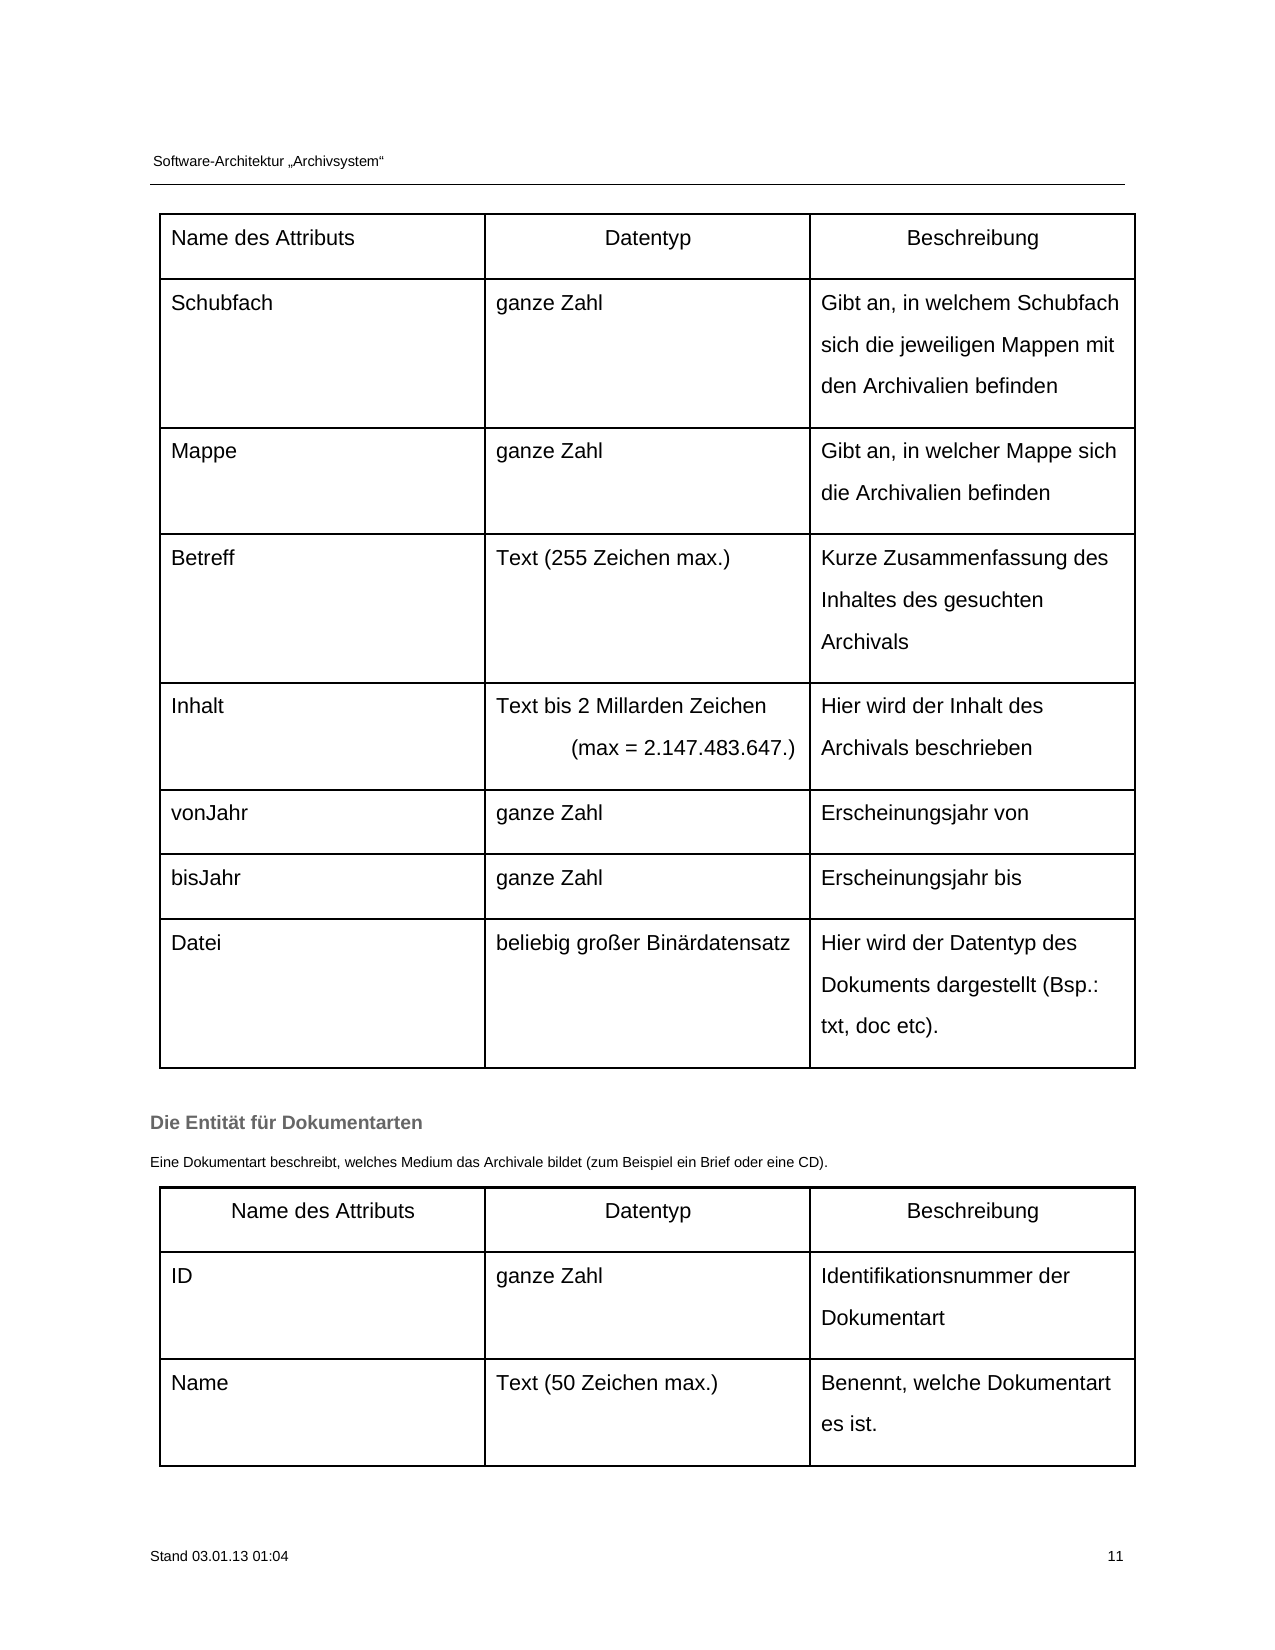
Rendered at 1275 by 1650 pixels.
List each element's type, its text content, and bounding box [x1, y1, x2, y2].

table_cell beliebig großer Binärdatensatz [486, 920, 809, 1067]
table_cell ganze Zahl [486, 280, 809, 427]
table_cell Identifikationsnummer der Dokumentart [811, 1253, 1134, 1358]
table_cell ganze Zahl [486, 791, 809, 853]
table_cell Name [161, 1360, 484, 1464]
table_cell ganze Zahl [486, 1253, 809, 1358]
table_cell Inhalt [161, 684, 484, 788]
table_cell Schubfach [161, 280, 484, 427]
table_cell Benennt, welche Dokumentart es ist. [811, 1360, 1134, 1464]
table_cell Erscheinungsjahr von [811, 791, 1134, 853]
table_cell Hier wird der Datentyp des Dokuments dargestellt (Bsp.: txt, doc etc). [811, 920, 1134, 1067]
subtitle Die Entität für Dokumentarten [150, 1112, 1125, 1149]
table_cell Text bis 2 Millarden Zeichen (max = 2.147.483.647.) [486, 684, 809, 788]
table_header Name des Attributs [161, 215, 484, 278]
table_cell Mappe [161, 429, 484, 533]
table_cell Text (255 Zeichen max.) [486, 535, 809, 682]
table_cell Erscheinungsjahr bis [811, 855, 1134, 918]
table_cell Text (50 Zeichen max.) [486, 1360, 809, 1464]
table_cell bisJahr [161, 855, 484, 918]
table_cell vonJahr [161, 791, 484, 853]
table_cell Gibt an, in welcher Mappe sich die Archivalien befinden [811, 429, 1134, 533]
table_header Beschreibung [811, 1189, 1134, 1251]
table_cell Kurze Zusammenfassung des Inhaltes des gesuchten Archivals [811, 535, 1134, 682]
table_cell Hier wird der Inhalt des Archivals beschrieben [811, 684, 1134, 788]
table_cell ID [161, 1253, 484, 1358]
table_cell ganze Zahl [486, 855, 809, 918]
table_header Datentyp [486, 1189, 809, 1251]
table_cell Betreff [161, 535, 484, 682]
table_cell ganze Zahl [486, 429, 809, 533]
text Eine Dokumentart beschreibt, welches Medium das Archivale bildet (zum Beispiel ein Brief oder eine CD). [150, 1154, 1125, 1182]
table_header Name des Attributs [161, 1189, 484, 1251]
table_header Datentyp [486, 215, 809, 278]
table_header Beschreibung [811, 215, 1134, 278]
table_cell Datei [161, 920, 484, 1067]
table_cell Gibt an, in welchem Schubfach sich die jeweiligen Mappen mit den Archivalien befinden [811, 280, 1134, 427]
